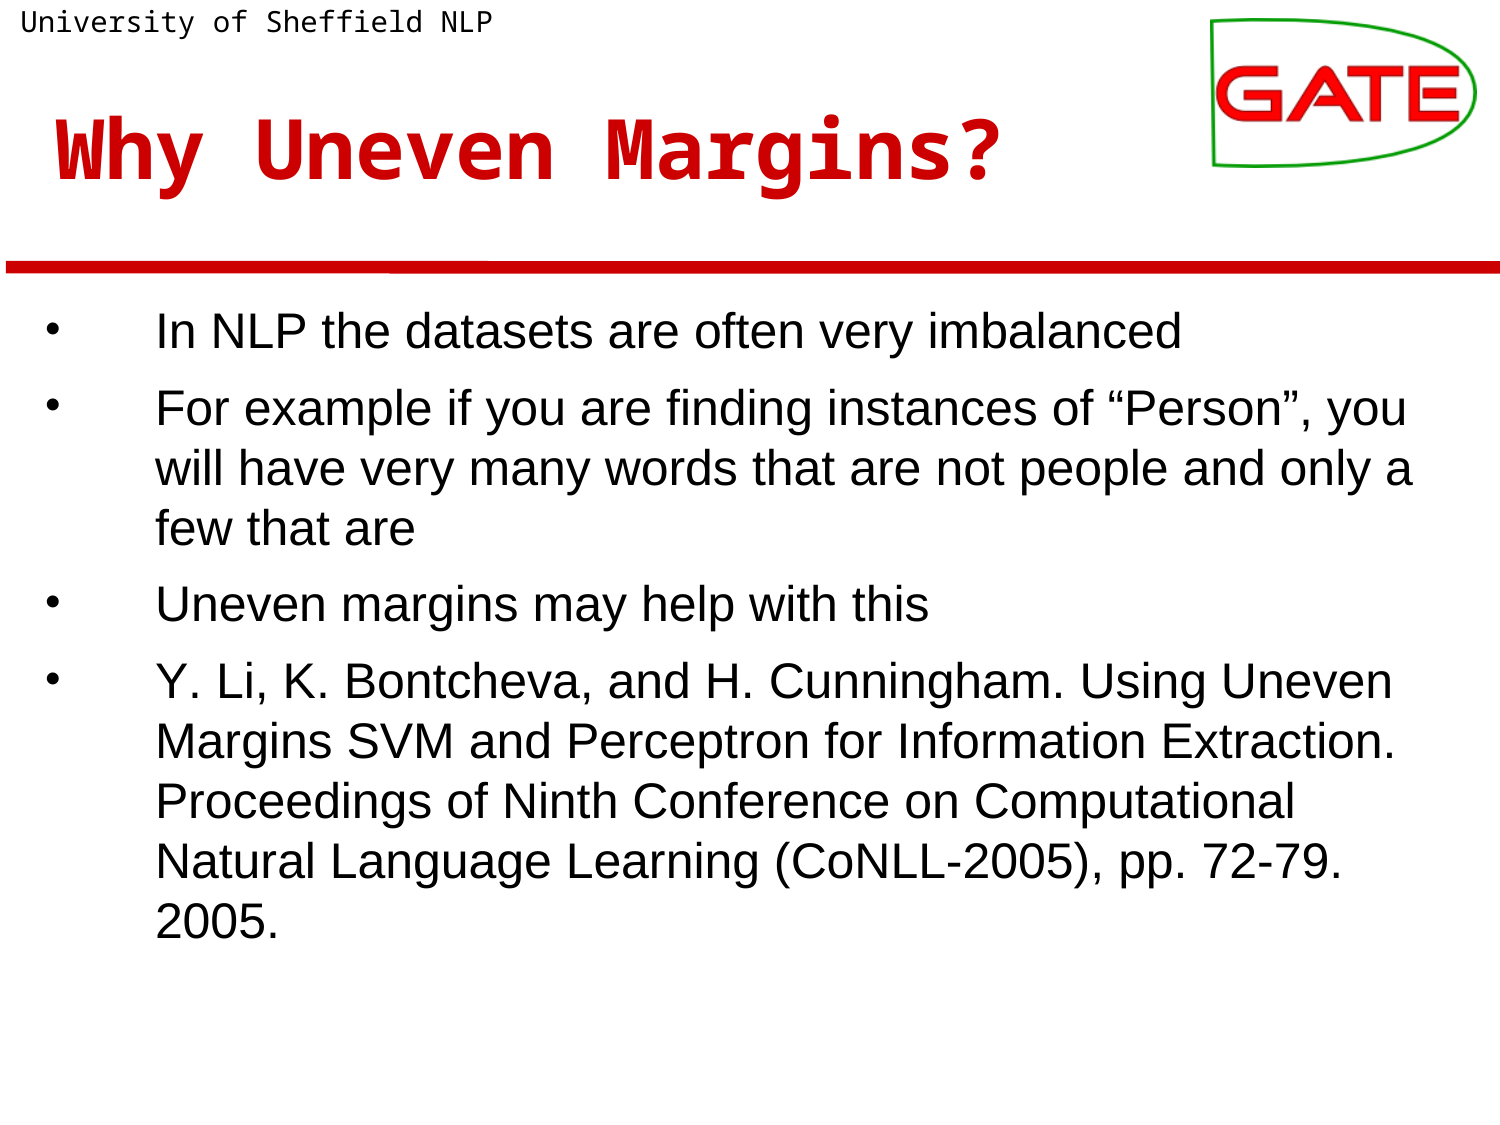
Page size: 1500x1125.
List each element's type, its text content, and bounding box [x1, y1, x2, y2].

picture [1210, 18, 1477, 168]
list In NLP the datasets are often very imbalanced For example if you are finding instances of “Person”, you will have very many words that are not people and only a few that are Uneven margins may help with this Y. Li, K. Bontcheva, and H. Cunningham. Using Uneven Margins SVM and Perceptron for Information Extraction. Proceedings of Ninth Conference on Computational Natural Language Learning (CoNLL-2005), pp. 72-79. 2005. [29, 290, 1477, 1093]
title Why Uneven Margins? [41, 37, 1391, 254]
